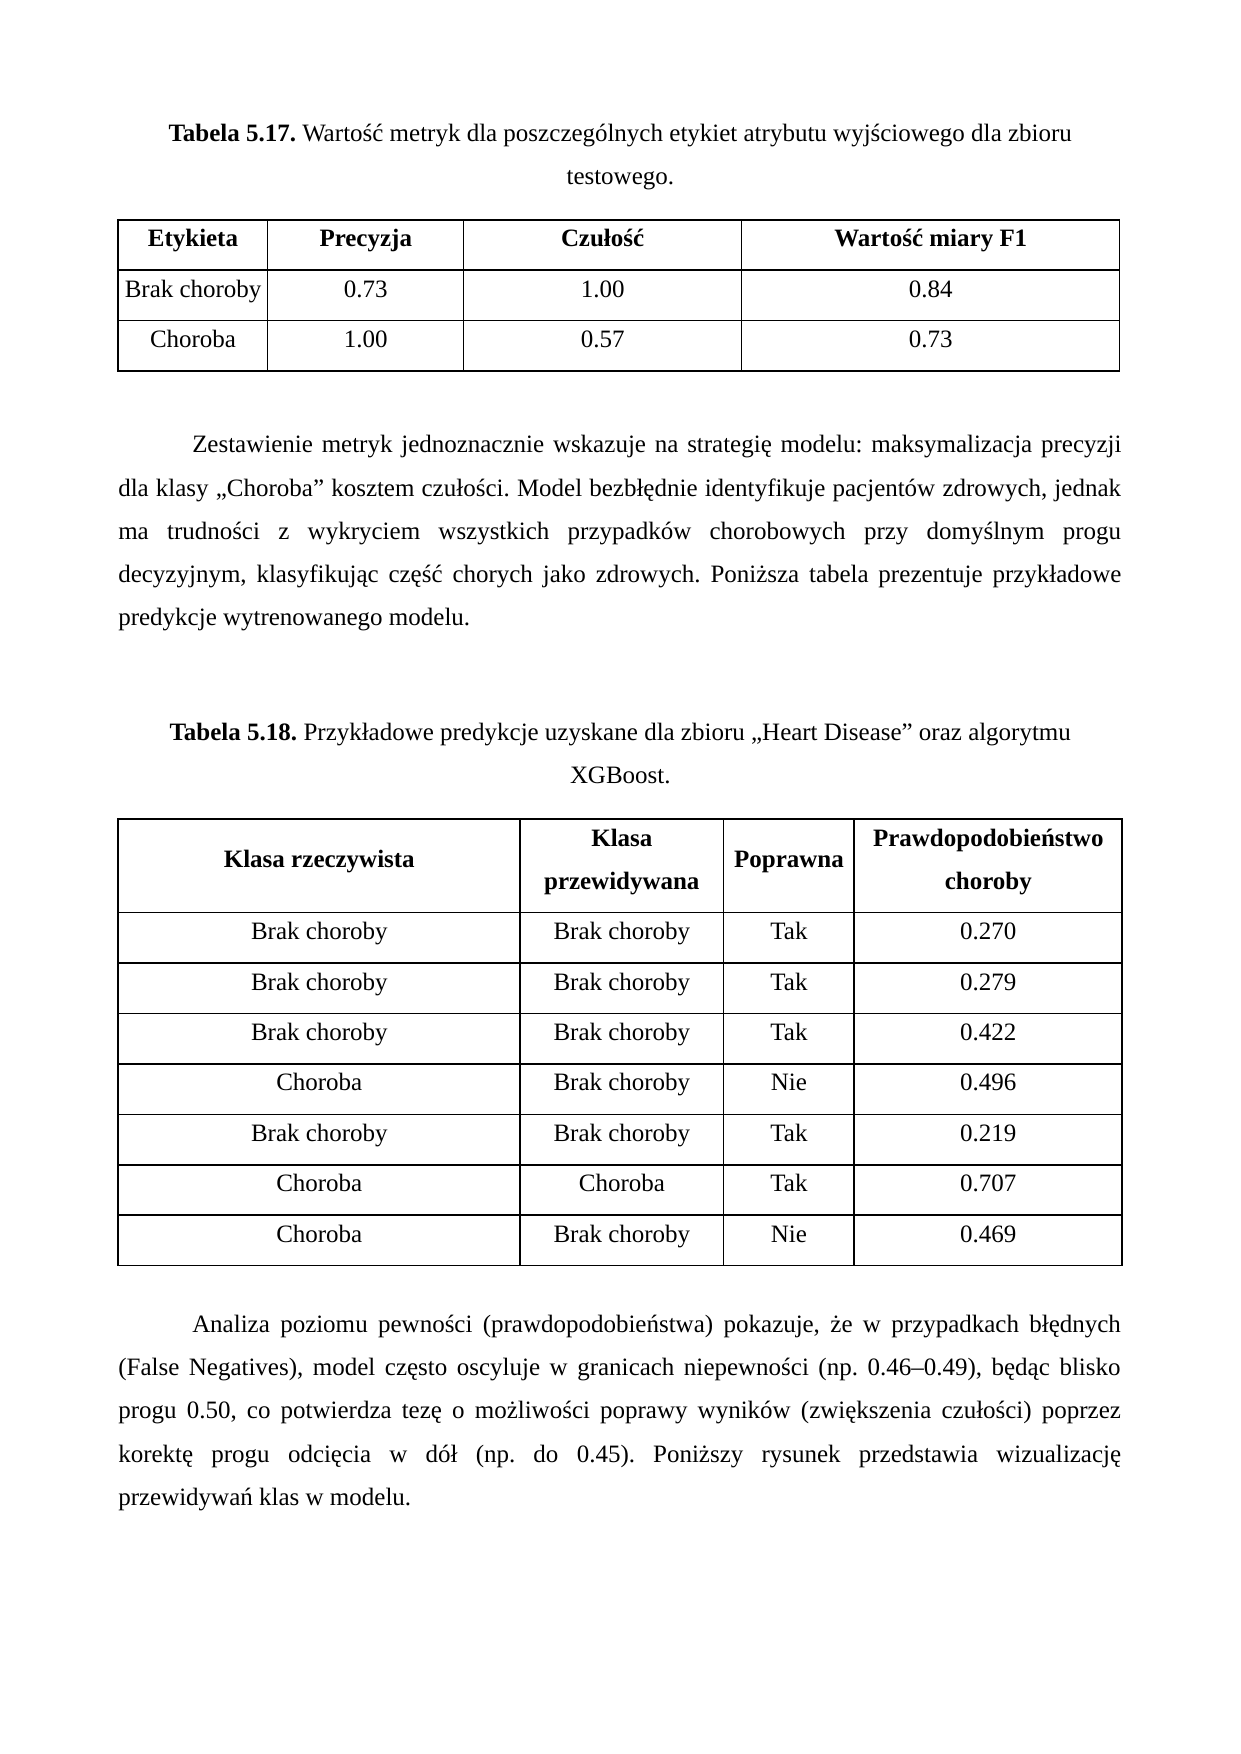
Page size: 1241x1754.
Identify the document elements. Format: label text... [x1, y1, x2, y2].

table_cell 0.496 [855, 1065, 1121, 1113]
table_cell Brak choroby [119, 271, 267, 320]
table_cell 0.707 [855, 1166, 1121, 1214]
table_header Klasa rzeczywista [119, 820, 519, 912]
table_cell Brak choroby [521, 1216, 723, 1265]
table_header Poprawna [724, 820, 853, 912]
table_cell Tak [724, 1014, 853, 1063]
table_header Prawdopodobieństwo choroby [855, 820, 1121, 912]
table_cell 0.469 [855, 1216, 1121, 1265]
table_header Etykieta [119, 221, 267, 269]
table_cell 0.73 [268, 271, 463, 320]
table_cell 0.279 [855, 964, 1121, 1013]
text Tabela 5.18. Przykładowe predykcje uzyskane dla zbioru „Heart Disease” oraz algorytmu XGBoost. [118, 717, 1122, 789]
table_cell Choroba [119, 1216, 519, 1265]
table_cell 1.00 [268, 321, 463, 370]
text Tabela 5.17. Wartość metryk dla poszczególnych etykiet atrybutu wyjściowego dla zbioru testowego. [118, 118, 1122, 190]
table_cell 0.57 [464, 321, 741, 370]
table_cell 0.219 [855, 1115, 1121, 1164]
table_cell Brak choroby [119, 964, 519, 1013]
table_cell Tak [724, 913, 853, 962]
table_cell Nie [724, 1065, 853, 1113]
table_cell 0.270 [855, 913, 1121, 962]
table_cell Brak choroby [521, 1065, 723, 1113]
table_header Klasa przewidywana [521, 820, 723, 912]
table_header Precyzja [268, 221, 463, 269]
table_header Czułość [464, 221, 741, 269]
table_cell Nie [724, 1216, 853, 1265]
table_cell Tak [724, 1115, 853, 1164]
table_cell Brak choroby [521, 1014, 723, 1063]
table_cell Tak [724, 1166, 853, 1214]
table_cell 0.84 [742, 271, 1119, 320]
table_cell Choroba [521, 1166, 723, 1214]
table_cell 1.00 [464, 271, 741, 320]
table_cell Brak choroby [119, 1014, 519, 1063]
table_cell 0.422 [855, 1014, 1121, 1063]
table_cell Choroba [119, 1166, 519, 1214]
table_cell 0.73 [742, 321, 1119, 370]
table_cell Tak [724, 964, 853, 1013]
table_cell Choroba [119, 1065, 519, 1113]
table_header Wartość miary F1 [742, 221, 1119, 269]
text Analiza poziomu pewności (prawdopodobieństwa) pokazuje, że w przypadkach błędnych (False Negatives), model często oscyluje w granicach niepewności (np. 0.46–0.49), będąc blisko progu 0.50, co potwierdza tezę o możliwości poprawy wyników (zwiększenia czułości) poprzez korektę progu odcięcia w dół (np. do 0.45). Poniższy rysunek przedstawia wizualizację przewidywań klas w modelu. [118, 1266, 1122, 1511]
table_cell Brak choroby [119, 1115, 519, 1164]
table_cell Brak choroby [521, 913, 723, 962]
table_cell Brak choroby [521, 1115, 723, 1164]
table_cell Brak choroby [119, 913, 519, 962]
table_cell Brak choroby [521, 964, 723, 1013]
text Zestawienie metryk jednoznacznie wskazuje na strategię modelu: maksymalizacja precyzji dla klasy „Choroba” kosztem czułości. Model bezbłędnie identyfikuje pacjentów zdrowych, jednak ma trudności z wykryciem wszystkich przypadków chorobowych przy domyślnym progu decyzyjnym, klasyfikując część chorych jako zdrowych. Poniższa tabela prezentuje przykładowe predykcje wytrenowanego modelu. [118, 429, 1122, 631]
table_cell Choroba [119, 321, 267, 370]
